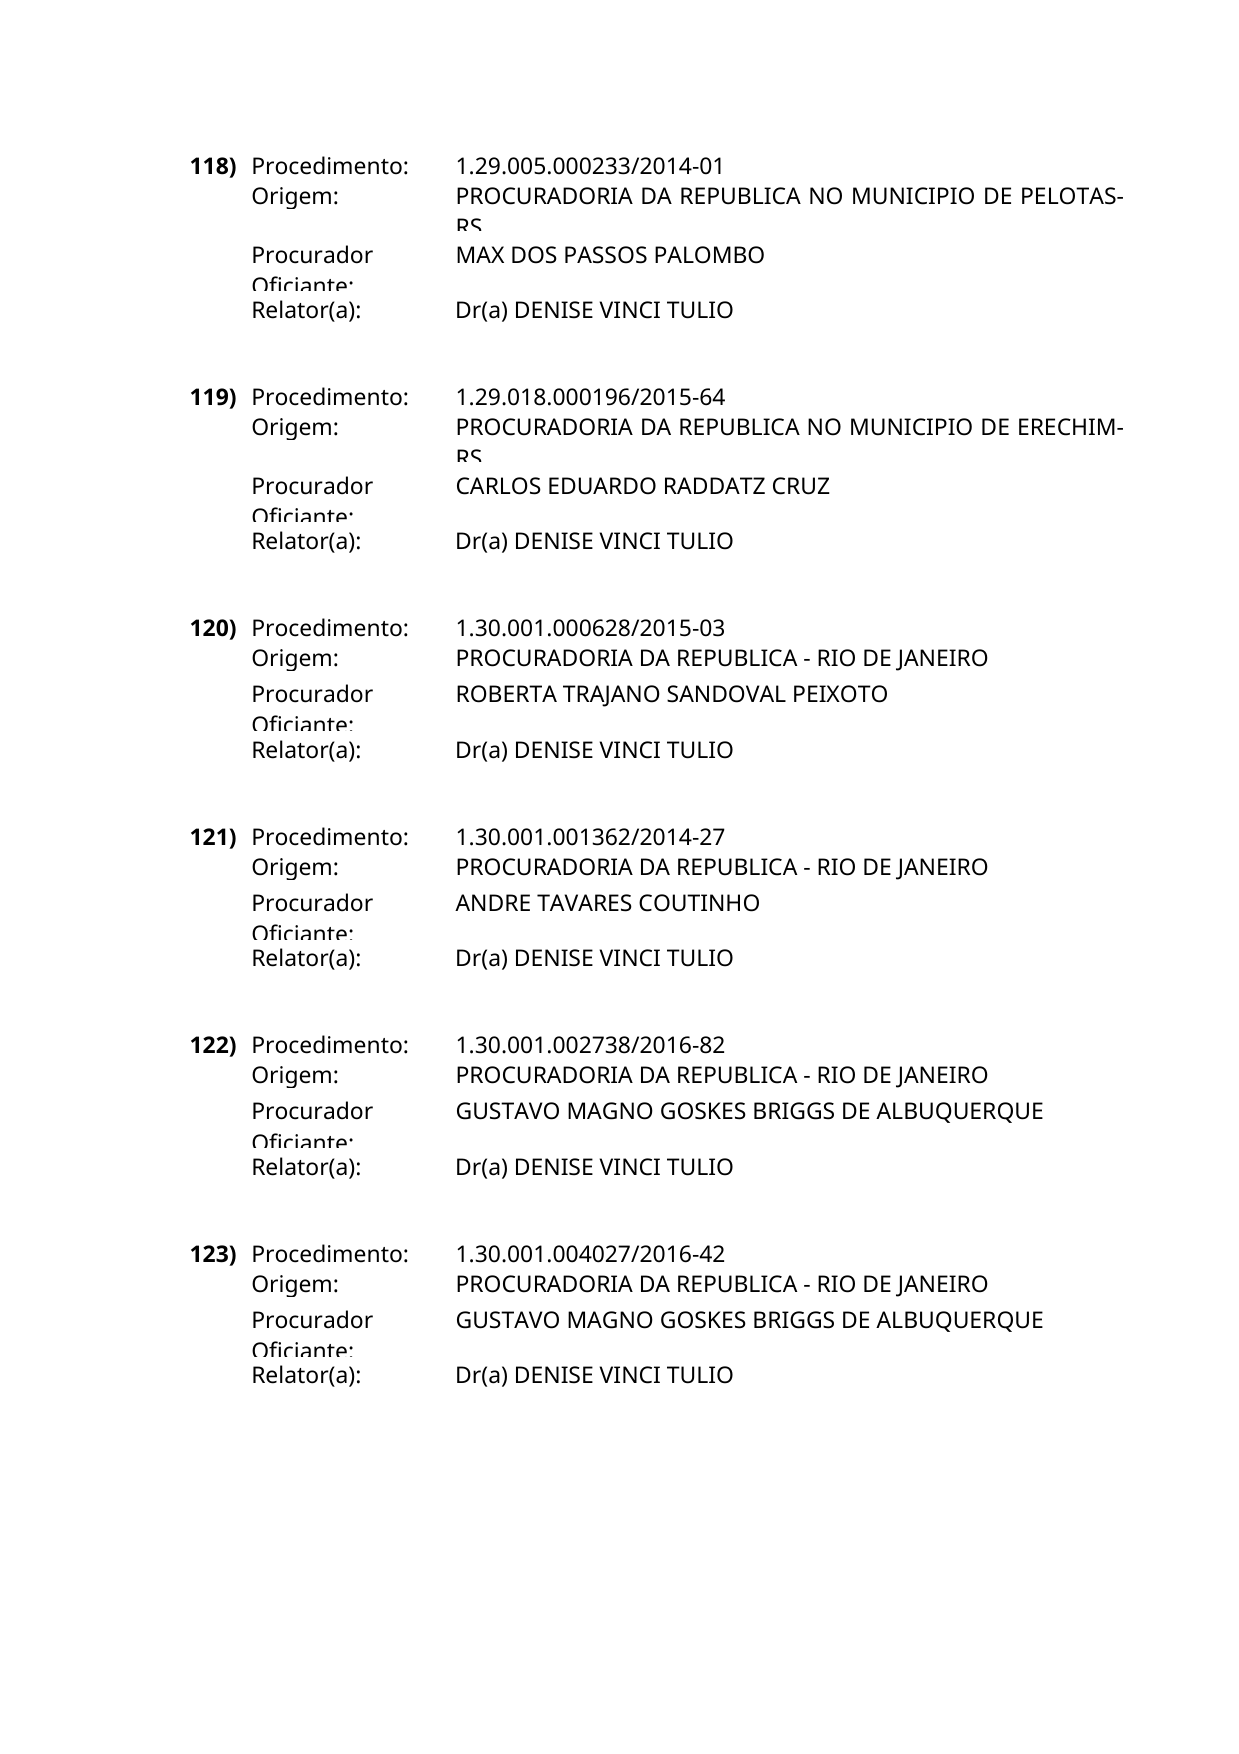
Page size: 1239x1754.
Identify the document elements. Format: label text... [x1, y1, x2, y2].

table_cell [0, 612, 189, 641]
table_cell Procurador Oficiante: [251, 1304, 455, 1356]
table_cell 1.29.018.000196/2015-64 [455, 381, 1124, 409]
table_cell [455, 231, 1124, 238]
table_cell [251, 764, 455, 821]
table_cell ANDRE TAVARES COUTINHO [455, 887, 1124, 938]
table_cell 122) [189, 1029, 251, 1058]
table_cell [189, 887, 251, 938]
table_cell PROCURADORIA DA REPUBLICA NO MUNICIPIO DE PELOTAS-RS [455, 180, 1124, 231]
table_cell [0, 150, 189, 178]
table_cell [189, 942, 251, 972]
table_cell [455, 462, 1124, 469]
table_cell [0, 1151, 189, 1181]
table_cell [1125, 1088, 1239, 1095]
table_cell [0, 525, 189, 555]
table_cell [1125, 1029, 1239, 1058]
table_cell 123) [189, 1238, 251, 1266]
table_cell [0, 642, 189, 671]
table_cell Origem: [251, 1059, 455, 1088]
table_cell [189, 879, 251, 887]
table_cell [1125, 470, 1239, 521]
table_cell PROCURADORIA DA REPUBLICA - RIO DE JANEIRO [455, 851, 1124, 879]
table_cell [251, 440, 455, 462]
table_cell [1125, 972, 1239, 1029]
table_cell [189, 239, 251, 289]
table_cell [189, 851, 251, 879]
table_cell Procedimento: [251, 150, 455, 178]
table_header Dr(a) DENISE VINCI TULIO [455, 1359, 1122, 1388]
table_cell GUSTAVO MAGNO GOSKES BRIGGS DE ALBUQUERQUE [455, 1095, 1124, 1146]
table_cell [1125, 678, 1239, 729]
table_header Relator(a): [251, 1151, 455, 1179]
table_cell [189, 734, 251, 764]
table_cell Origem: [251, 1268, 455, 1296]
table_cell [455, 879, 1124, 887]
table_cell [1125, 942, 1239, 972]
table_cell [189, 1059, 251, 1088]
table_cell [1125, 1095, 1239, 1146]
table_header [0, 0, 189, 150]
table_cell [0, 1268, 189, 1296]
table_cell Origem: [251, 642, 455, 671]
table_cell [455, 324, 1124, 381]
table_cell [1125, 1359, 1239, 1389]
table_header [189, 0, 251, 150]
table_cell [0, 440, 189, 462]
table_cell [1125, 1268, 1239, 1296]
table_cell [189, 1296, 251, 1304]
table_cell [0, 972, 189, 1029]
table_cell [455, 555, 1124, 612]
table_cell Procedimento: [251, 381, 455, 409]
table_cell [1125, 642, 1239, 671]
table_cell [251, 555, 455, 612]
table_header Relator(a): [251, 734, 455, 762]
table_cell [1125, 231, 1239, 238]
table_cell [0, 462, 189, 469]
table_cell [1125, 1238, 1239, 1266]
table_cell [0, 764, 189, 821]
table_cell [0, 879, 189, 887]
table_cell [0, 324, 189, 381]
table_cell [189, 1359, 251, 1389]
table_cell 118) [189, 150, 251, 178]
table_header Relator(a): [251, 525, 455, 554]
table_cell 119) [189, 381, 251, 409]
table_cell [1125, 734, 1239, 764]
table_cell [189, 764, 251, 821]
table_cell [0, 180, 189, 208]
table_cell [251, 462, 455, 469]
table_cell [455, 671, 1124, 678]
table_header Dr(a) DENISE VINCI TULIO [455, 942, 1122, 971]
table_cell [1125, 887, 1239, 938]
table_cell [189, 1088, 251, 1095]
table_cell ROBERTA TRAJANO SANDOVAL PEIXOTO [455, 678, 1124, 729]
table_header [455, 0, 1124, 150]
table_cell [189, 411, 251, 439]
table_cell [1125, 209, 1239, 231]
table_header [1125, 0, 1239, 150]
table_cell [189, 642, 251, 671]
table_cell 1.30.001.004027/2016-42 [455, 1238, 1124, 1266]
table_cell GUSTAVO MAGNO GOSKES BRIGGS DE ALBUQUERQUE [455, 1304, 1124, 1355]
table_cell PROCURADORIA DA REPUBLICA - RIO DE JANEIRO [455, 1268, 1124, 1296]
table_cell [0, 381, 189, 409]
table_cell [1125, 851, 1239, 879]
table_cell [1125, 411, 1239, 439]
table_cell [1125, 381, 1239, 409]
table_cell PROCURADORIA DA REPUBLICA - RIO DE JANEIRO [455, 1059, 1124, 1088]
table_cell [0, 1029, 189, 1058]
table_cell [0, 209, 189, 231]
table_cell [251, 324, 455, 381]
table_cell [0, 1181, 189, 1238]
table_cell [189, 1151, 251, 1181]
table_cell [251, 671, 455, 678]
table_header Dr(a) DENISE VINCI TULIO [455, 1151, 1122, 1179]
table_cell PROCURADORIA DA REPUBLICA - RIO DE JANEIRO [455, 642, 1124, 671]
table_cell 1.30.001.001362/2014-27 [455, 821, 1124, 849]
table_cell [189, 671, 251, 678]
table_cell Origem: [251, 851, 455, 879]
table_cell [1125, 525, 1239, 555]
table_cell [0, 942, 189, 972]
table_cell Origem: [251, 411, 455, 439]
table_cell [1125, 1304, 1239, 1355]
table_cell [189, 678, 251, 729]
table_cell [189, 555, 251, 612]
table_cell [0, 294, 189, 324]
table_cell Procedimento: [251, 1029, 455, 1058]
table_cell Procurador Oficiante: [251, 239, 455, 291]
table_cell [189, 1181, 251, 1238]
table_cell [251, 972, 455, 1029]
table_cell [0, 1238, 189, 1266]
table_cell [0, 231, 189, 238]
table_cell [0, 678, 189, 729]
table_cell [251, 1296, 455, 1304]
table_header Relator(a): [251, 1359, 455, 1388]
table_cell [455, 1181, 1124, 1238]
table_cell [0, 1296, 189, 1304]
table_cell [189, 972, 251, 1029]
table_cell [455, 972, 1124, 1029]
table_cell Procedimento: [251, 821, 455, 849]
table_cell [0, 734, 189, 764]
table_cell [1125, 612, 1239, 641]
table_cell [455, 1296, 1124, 1304]
table_cell [1125, 180, 1239, 208]
table_cell [189, 294, 251, 324]
table_cell Origem: [251, 180, 455, 208]
table_cell 1.29.005.000233/2014-01 [455, 150, 1124, 178]
table_header [251, 0, 455, 150]
table_header Dr(a) DENISE VINCI TULIO [455, 734, 1122, 762]
table_cell [1125, 1151, 1239, 1181]
table_cell [1125, 1296, 1239, 1304]
table_header Dr(a) DENISE VINCI TULIO [455, 294, 1122, 323]
table_cell [1125, 324, 1239, 381]
table_header Relator(a): [251, 294, 455, 323]
table_cell Procurador Oficiante: [251, 678, 455, 731]
table_cell [1125, 239, 1239, 289]
table_cell [189, 1268, 251, 1296]
table_cell [1125, 462, 1239, 469]
table_cell 1.30.001.002738/2016-82 [455, 1029, 1124, 1058]
table_cell [0, 671, 189, 678]
table_cell [1125, 1181, 1239, 1238]
table_cell [0, 1359, 189, 1389]
table_cell [455, 1088, 1124, 1095]
table_cell [189, 324, 251, 381]
table_cell [1125, 294, 1239, 324]
table_cell [1125, 1059, 1239, 1088]
table_cell [189, 440, 251, 462]
table_cell 1.30.001.000628/2015-03 [455, 612, 1124, 641]
table_cell [189, 180, 251, 208]
table_cell [0, 1059, 189, 1088]
table_cell CARLOS EDUARDO RADDATZ CRUZ [455, 470, 1124, 521]
table_cell [0, 411, 189, 439]
table_cell [189, 462, 251, 469]
table_cell [455, 764, 1124, 821]
table_cell [251, 879, 455, 887]
table_cell [1125, 440, 1239, 462]
table_cell [251, 209, 455, 231]
table_cell Procurador Oficiante: [251, 470, 455, 522]
table_cell [1125, 555, 1239, 612]
table_cell [1125, 821, 1239, 849]
table_cell [251, 231, 455, 238]
table_cell [189, 1304, 251, 1355]
table_cell 121) [189, 821, 251, 849]
table_cell [189, 231, 251, 238]
table_cell [0, 851, 189, 879]
table_header Relator(a): [251, 942, 455, 971]
table_cell [0, 239, 189, 289]
table_cell [0, 1088, 189, 1095]
table_header Dr(a) DENISE VINCI TULIO [455, 525, 1122, 554]
table_cell Procedimento: [251, 612, 455, 641]
table_cell [189, 525, 251, 555]
table_cell Procedimento: [251, 1238, 455, 1266]
table_cell [1125, 671, 1239, 678]
table_cell PROCURADORIA DA REPUBLICA NO MUNICIPIO DE ERECHIM-RS [455, 411, 1124, 462]
table_cell [251, 1088, 455, 1095]
table_cell [0, 1095, 189, 1146]
table_cell Procurador Oficiante: [251, 1095, 455, 1148]
table_cell [1125, 764, 1239, 821]
table_cell [0, 1304, 189, 1355]
table_cell [1125, 879, 1239, 887]
table_cell [189, 1095, 251, 1146]
table_cell [0, 887, 189, 938]
table_cell MAX DOS PASSOS PALOMBO [455, 239, 1124, 289]
table_cell Procurador Oficiante: [251, 887, 455, 939]
table_cell [0, 821, 189, 849]
table_cell 120) [189, 612, 251, 641]
table_cell [189, 209, 251, 231]
table_cell [1125, 150, 1239, 178]
table_cell [251, 1181, 455, 1238]
table_cell [0, 470, 189, 521]
table_cell [189, 470, 251, 521]
table_cell [0, 555, 189, 612]
